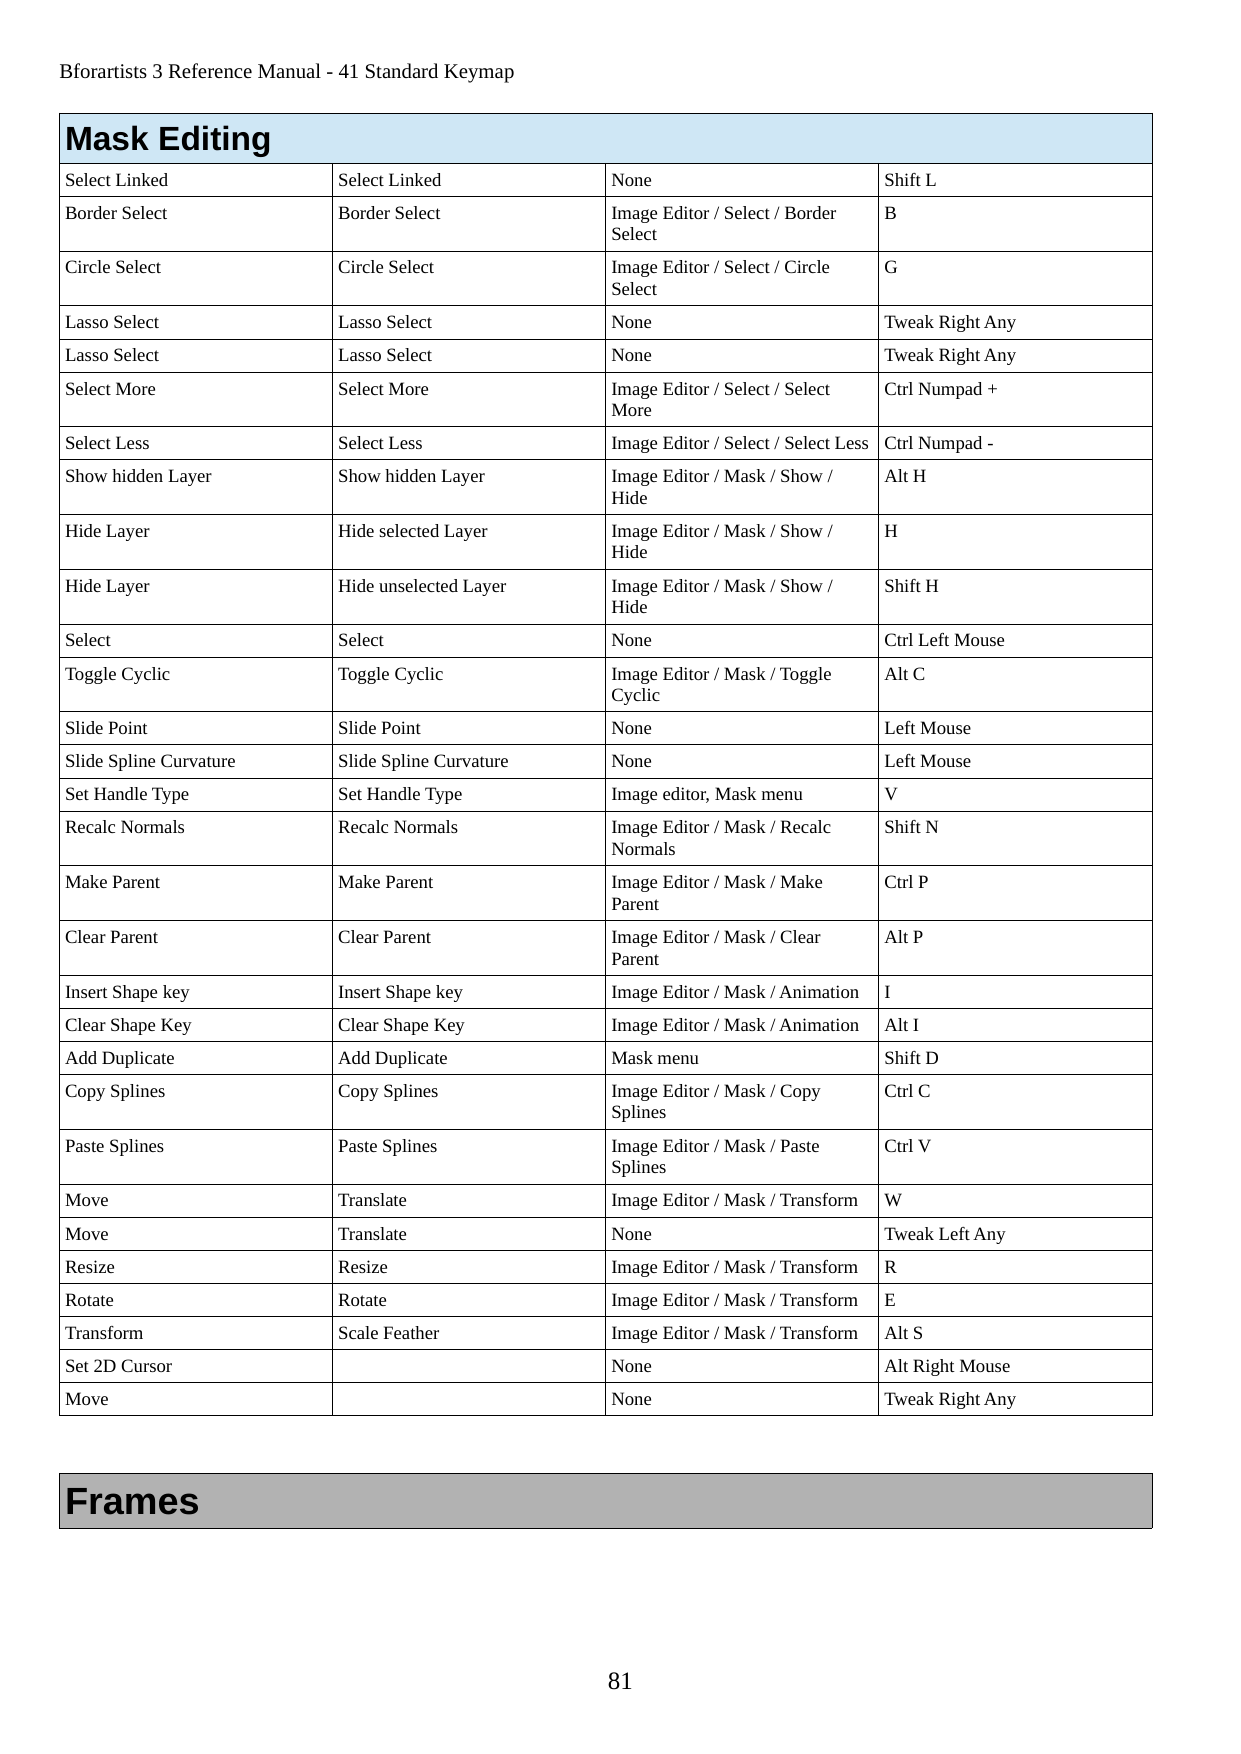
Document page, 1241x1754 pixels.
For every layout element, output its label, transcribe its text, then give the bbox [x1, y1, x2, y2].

table_cell None [606, 164, 878, 196]
table_cell Mask menu [606, 1042, 878, 1074]
table_cell Hide Layer [60, 570, 332, 623]
table_cell Move [60, 1185, 332, 1217]
table_cell I [879, 976, 1152, 1008]
table_cell Image Editor / Mask / Show / Hide [606, 570, 878, 623]
table_cell Resize [60, 1251, 332, 1283]
table_cell Toggle Cyclic [60, 658, 332, 711]
table_cell Shift N [879, 812, 1152, 865]
table_cell Make Parent [333, 866, 605, 920]
table_cell Rotate [60, 1284, 332, 1316]
table_cell Insert Shape key [333, 976, 605, 1008]
table_cell Show hidden Layer [60, 460, 332, 514]
table_cell Image Editor / Select / Select More [606, 373, 878, 426]
table_cell Recalc Normals [60, 812, 332, 865]
table_cell Tweak Right Any [879, 306, 1152, 338]
table_cell Clear Shape Key [333, 1009, 605, 1041]
table_cell [333, 1383, 605, 1415]
table_cell Insert Shape key [60, 976, 332, 1008]
table_cell Shift D [879, 1042, 1152, 1074]
table_header Mask Editing [60, 114, 1152, 163]
table_cell Rotate [333, 1284, 605, 1316]
table_cell Lasso Select [333, 306, 605, 338]
table_cell Image Editor / Mask / Paste Splines [606, 1130, 878, 1183]
table_cell V [879, 779, 1152, 811]
table_cell Image Editor / Select / Select Less [606, 427, 878, 459]
table_cell Alt I [879, 1009, 1152, 1041]
table_cell Image Editor / Mask / Recalc Normals [606, 812, 878, 865]
table_cell None [606, 340, 878, 372]
table_cell Image Editor / Mask / Animation [606, 976, 878, 1008]
table_cell Slide Point [333, 712, 605, 744]
table_cell Select More [60, 373, 332, 426]
table_cell B [879, 197, 1152, 251]
table_cell R [879, 1251, 1152, 1283]
table_cell Ctrl Left Mouse [879, 625, 1152, 657]
table_cell Hide unselected Layer [333, 570, 605, 623]
table_cell Alt S [879, 1317, 1152, 1349]
table_cell None [606, 1383, 878, 1415]
table_cell Select [60, 625, 332, 657]
table_cell Toggle Cyclic [333, 658, 605, 711]
table_cell Transform [60, 1317, 332, 1349]
table_cell Copy Splines [333, 1075, 605, 1129]
table_cell None [606, 745, 878, 777]
table_cell Translate [333, 1218, 605, 1250]
table_cell W [879, 1185, 1152, 1217]
table_cell Add Duplicate [333, 1042, 605, 1074]
table_cell Image Editor / Mask / Copy Splines [606, 1075, 878, 1129]
table_cell None [606, 306, 878, 338]
table_cell Lasso Select [333, 340, 605, 372]
table_cell Alt H [879, 460, 1152, 514]
table_cell Image Editor / Mask / Clear Parent [606, 921, 878, 975]
table_cell Move [60, 1383, 332, 1415]
table_cell Select Linked [60, 164, 332, 196]
table_cell Ctrl P [879, 866, 1152, 920]
table_cell Slide Spline Curvature [60, 745, 332, 777]
table_cell Border Select [60, 197, 332, 251]
table_cell Shift H [879, 570, 1152, 623]
table_cell Image Editor / Mask / Transform [606, 1251, 878, 1283]
table_cell Copy Splines [60, 1075, 332, 1129]
table_cell Lasso Select [60, 306, 332, 338]
table_cell Image Editor / Select / Circle Select [606, 252, 878, 305]
table_cell Set 2D Cursor [60, 1350, 332, 1382]
table_cell Image Editor / Mask / Toggle Cyclic [606, 658, 878, 711]
table_cell Image Editor / Mask / Animation [606, 1009, 878, 1041]
table_cell Recalc Normals [333, 812, 605, 865]
table_cell Image Editor / Mask / Show / Hide [606, 460, 878, 514]
table_cell Image Editor / Select / Border Select [606, 197, 878, 251]
table_cell Alt Right Mouse [879, 1350, 1152, 1382]
table_cell Circle Select [333, 252, 605, 305]
table_cell Image Editor / Mask / Transform [606, 1185, 878, 1217]
table_cell Ctrl Numpad + [879, 373, 1152, 426]
table_cell H [879, 515, 1152, 569]
table_cell Ctrl Numpad - [879, 427, 1152, 459]
table_cell Left Mouse [879, 712, 1152, 744]
table_cell Set Handle Type [333, 779, 605, 811]
table_cell G [879, 252, 1152, 305]
table_cell Alt C [879, 658, 1152, 711]
table_cell None [606, 625, 878, 657]
table_cell Tweak Right Any [879, 1383, 1152, 1415]
table_cell Alt P [879, 921, 1152, 975]
table_cell Scale Feather [333, 1317, 605, 1349]
table_cell Border Select [333, 197, 605, 251]
table_cell Set Handle Type [60, 779, 332, 811]
table_cell Clear Shape Key [60, 1009, 332, 1041]
table_cell Circle Select [60, 252, 332, 305]
table_cell Paste Splines [60, 1130, 332, 1183]
table_cell Add Duplicate [60, 1042, 332, 1074]
table_cell Select More [333, 373, 605, 426]
table_cell Move [60, 1218, 332, 1250]
table_cell Select Less [60, 427, 332, 459]
table_cell Clear Parent [333, 921, 605, 975]
table_cell Ctrl C [879, 1075, 1152, 1129]
table_cell Select [333, 625, 605, 657]
table_cell None [606, 712, 878, 744]
table_cell E [879, 1284, 1152, 1316]
table_cell Image Editor / Mask / Make Parent [606, 866, 878, 920]
table_cell Paste Splines [333, 1130, 605, 1183]
table_cell Clear Parent [60, 921, 332, 975]
table_cell Hide selected Layer [333, 515, 605, 569]
table_cell Image editor, Mask menu [606, 779, 878, 811]
table_cell Translate [333, 1185, 605, 1217]
table_cell Show hidden Layer [333, 460, 605, 514]
table_cell None [606, 1350, 878, 1382]
table_cell Tweak Left Any [879, 1218, 1152, 1250]
table_cell Make Parent [60, 866, 332, 920]
table_cell Select Less [333, 427, 605, 459]
table_cell Shift L [879, 164, 1152, 196]
table_cell Lasso Select [60, 340, 332, 372]
table_header Frames [60, 1474, 1152, 1528]
table_cell Image Editor / Mask / Show / Hide [606, 515, 878, 569]
table_cell [333, 1350, 605, 1382]
table_cell Tweak Right Any [879, 340, 1152, 372]
table_cell None [606, 1218, 878, 1250]
table_cell Left Mouse [879, 745, 1152, 777]
table_cell Select Linked [333, 164, 605, 196]
table_cell Hide Layer [60, 515, 332, 569]
table_cell Slide Point [60, 712, 332, 744]
table_cell Ctrl V [879, 1130, 1152, 1183]
table_cell Resize [333, 1251, 605, 1283]
table_cell Slide Spline Curvature [333, 745, 605, 777]
table_cell Image Editor / Mask / Transform [606, 1317, 878, 1349]
table_cell Image Editor / Mask / Transform [606, 1284, 878, 1316]
